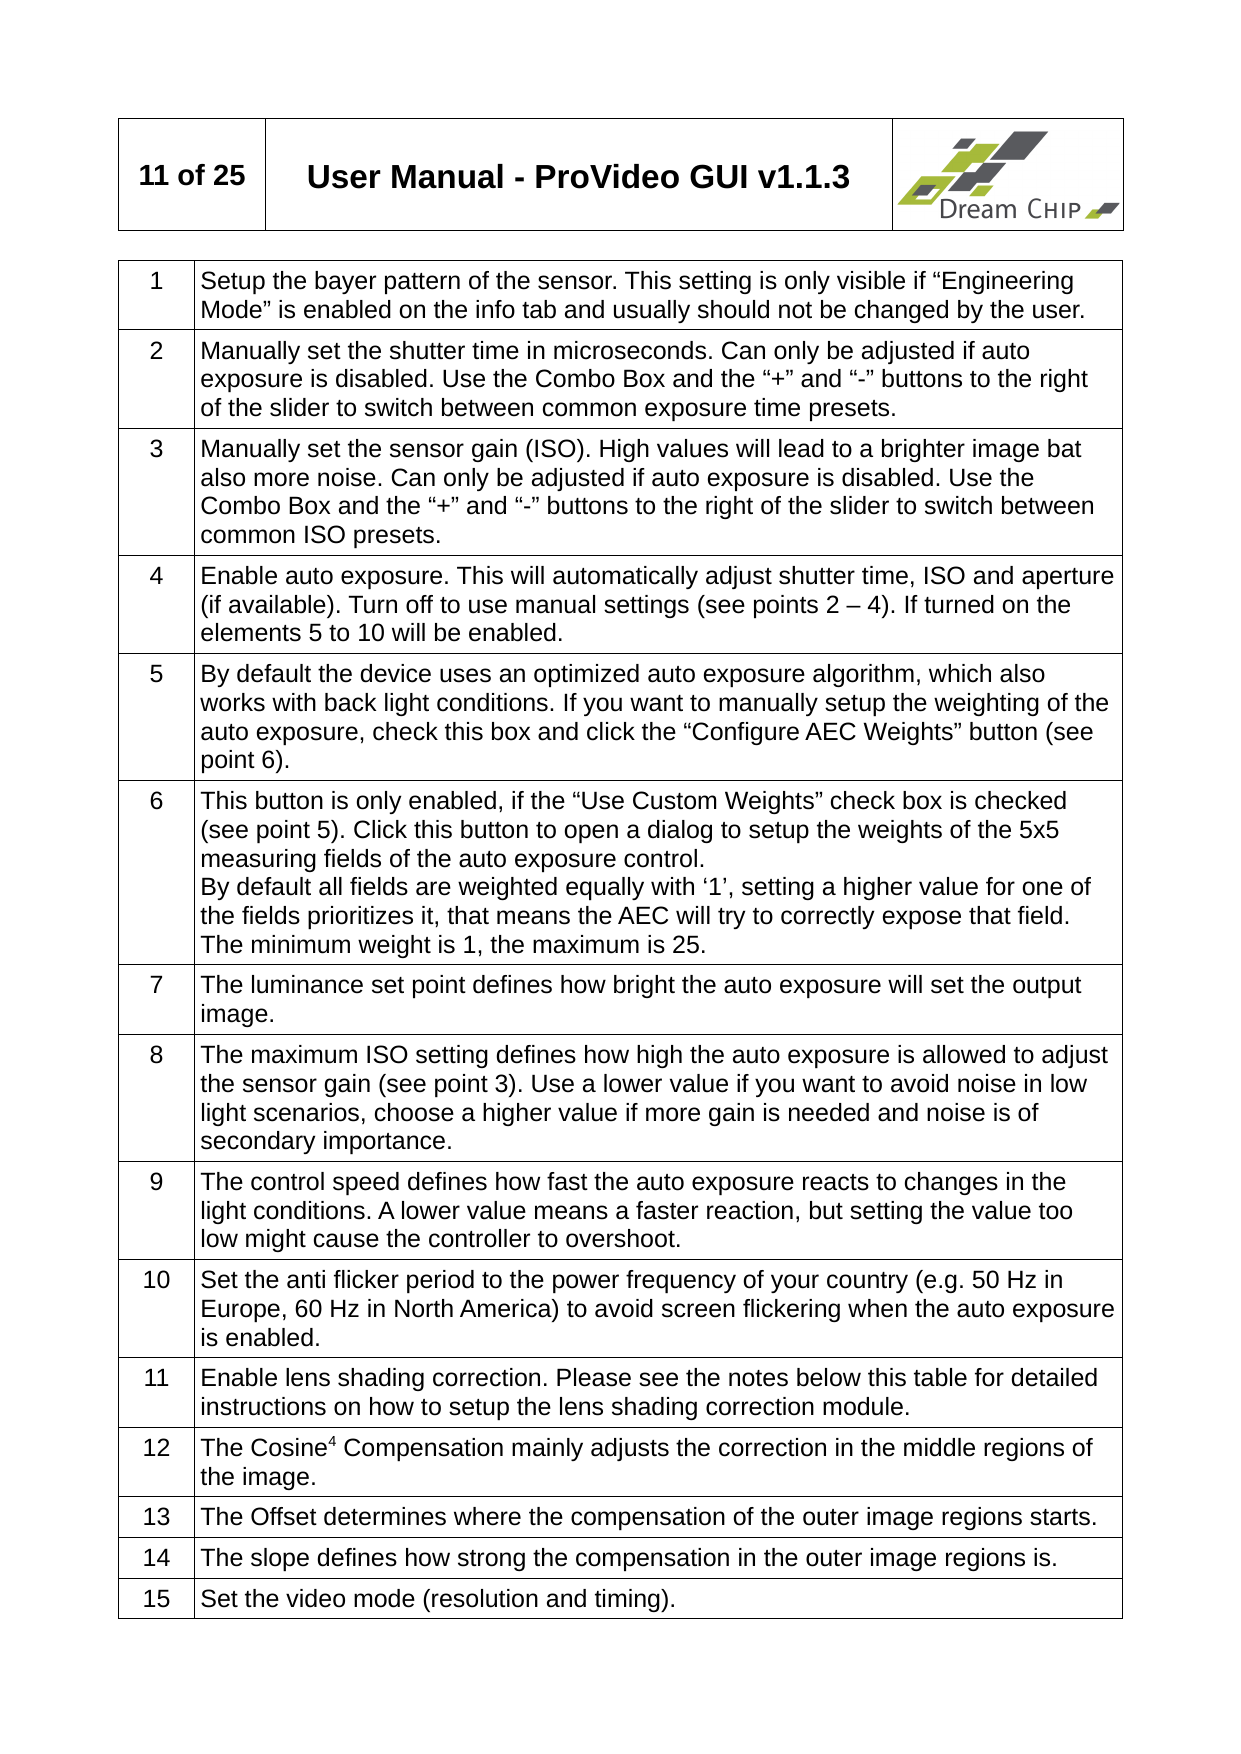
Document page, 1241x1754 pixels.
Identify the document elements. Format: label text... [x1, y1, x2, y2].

table_cell Manually set the shutter time in microseconds. Can only be adjusted if auto exposure is disabled. Use the Combo Box and the “+” and “-” buttons to the right of the slider to switch between common exposure time presets. [195, 330, 1122, 428]
table_cell 6 [119, 781, 194, 964]
table_cell 13 [119, 1497, 194, 1537]
table_cell 7 [119, 965, 194, 1034]
table_cell The Cosine4 Compensation mainly adjusts the correction in the middle regions of the image. [195, 1428, 1122, 1496]
table_cell 5 [119, 654, 194, 780]
table_cell Enable lens shading correction. Please see the notes below this table for detailed instructions on how to setup the lens shading correction module. [195, 1358, 1122, 1427]
table_cell The control speed defines how fast the auto exposure reacts to changes in the light conditions. A lower value means a faster reaction, but setting the value too low might cause the controller to overshoot. [195, 1162, 1122, 1259]
table_cell 15 [119, 1579, 194, 1618]
table_header 1 [119, 261, 194, 329]
table_cell Set the anti flicker period to the power frequency of your country (e.g. 50 Hz in Europe, 60 Hz in North America) to avoid screen flickering when the auto exposure is enabled. [195, 1260, 1122, 1357]
table_cell 3 [119, 429, 194, 554]
table_cell By default the device uses an optimized auto exposure algorithm, which also works with back light conditions. If you want to manually setup the weighting of the auto exposure, check this box and click the “Configure AEC Weights” button (see point 6). [195, 654, 1122, 780]
table_cell 10 [119, 1260, 194, 1357]
picture [897, 130, 1120, 220]
table_cell The luminance set point defines how bright the auto exposure will set the output image. [195, 965, 1122, 1034]
table_cell The slope defines how strong the compensation in the outer image regions is. [195, 1538, 1122, 1578]
table_cell 14 [119, 1538, 194, 1578]
table_cell 2 [119, 330, 194, 428]
table_cell The Offset determines where the compensation of the outer image regions starts. [195, 1497, 1122, 1537]
table_cell Enable auto exposure. This will automatically adjust shutter time, ISO and aperture (if available). Turn off to use manual settings (see points 2 – 4). If turned on the elements 5 to 10 will be enabled. [195, 556, 1122, 653]
table_cell This button is only enabled, if the “Use Custom Weights” check box is checked (see point 5). Click this button to open a dialog to setup the weights of the 5x5 measuring fields of the auto exposure control. By default all fields are weighted equally with ‘1’, setting a higher value for one of the fields prioritizes it, that means the AEC will try to correctly expose that field. The minimum weight is 1, the maximum is 25. [195, 781, 1122, 964]
table_cell 12 [119, 1428, 194, 1496]
table_header Setup the bayer pattern of the sensor. This setting is only visible if “Engineering Mode” is enabled on the info tab and usually should not be changed by the user. [195, 261, 1122, 329]
table_cell Set the video mode (resolution and timing). [195, 1579, 1122, 1618]
table_cell 4 [119, 556, 194, 653]
table_cell 11 [119, 1358, 194, 1427]
table_cell 8 [119, 1035, 194, 1161]
table_cell Manually set the sensor gain (ISO). High values will lead to a brighter image bat also more noise. Can only be adjusted if auto exposure is disabled. Use the Combo Box and the “+” and “-” buttons to the right of the slider to switch between common ISO presets. [195, 429, 1122, 554]
table_cell The maximum ISO setting defines how high the auto exposure is allowed to adjust the sensor gain (see point 3). Use a lower value if you want to avoid noise in low light scenarios, choose a higher value if more gain is needed and noise is of secondary importance. [195, 1035, 1122, 1161]
table_cell 9 [119, 1162, 194, 1259]
